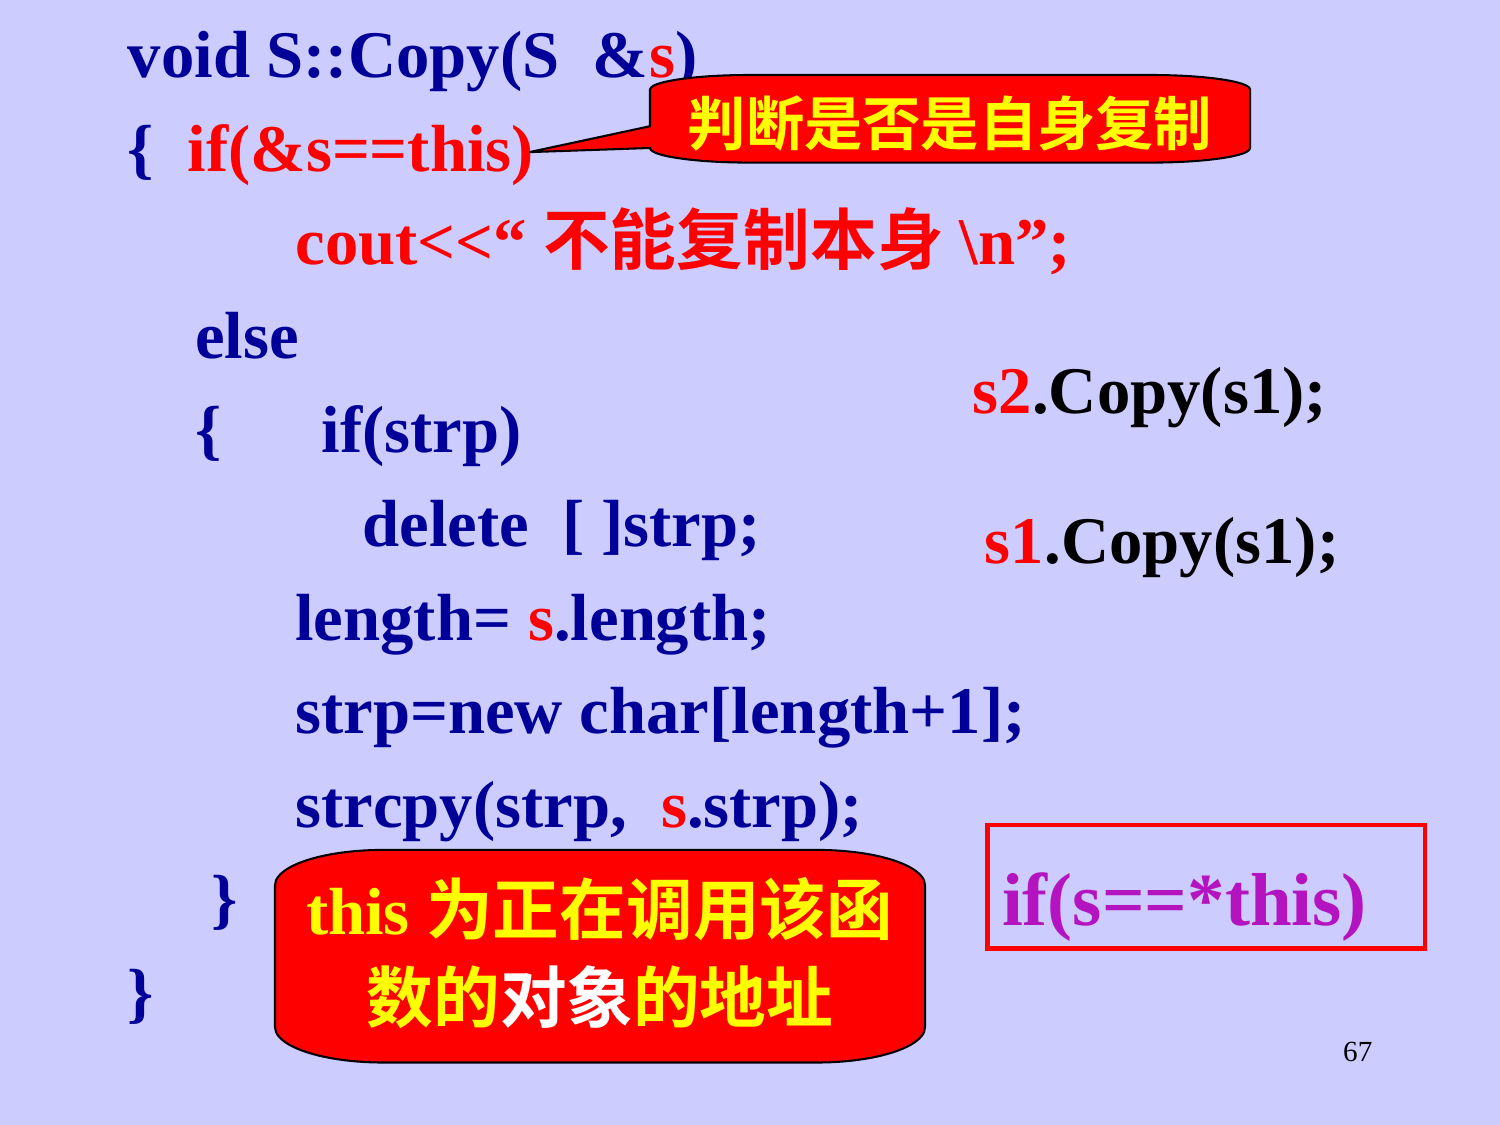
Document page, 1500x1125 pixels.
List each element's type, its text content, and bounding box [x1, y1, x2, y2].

text_box [1074, 1025, 1388, 1101]
text_box 判断是否是自身复制 [529, 75, 1251, 163]
text_box s2.Copy(s1); [937, 337, 1363, 430]
text_box this为正在调用该函数的对象的地址 [275, 849, 926, 1063]
text_box s1.Copy(s1); [950, 487, 1376, 580]
text_box void S::Copy(S &s) { if(&s==this) cout<<“不能复制本身\n”; else { if(strp) delete [ ]strp; length= s.length; strp=new char[length+1]; strcpy(strp, s.strp); } } [125, 37, 1301, 1027]
text_box if(s==*this) [987, 824, 1426, 949]
